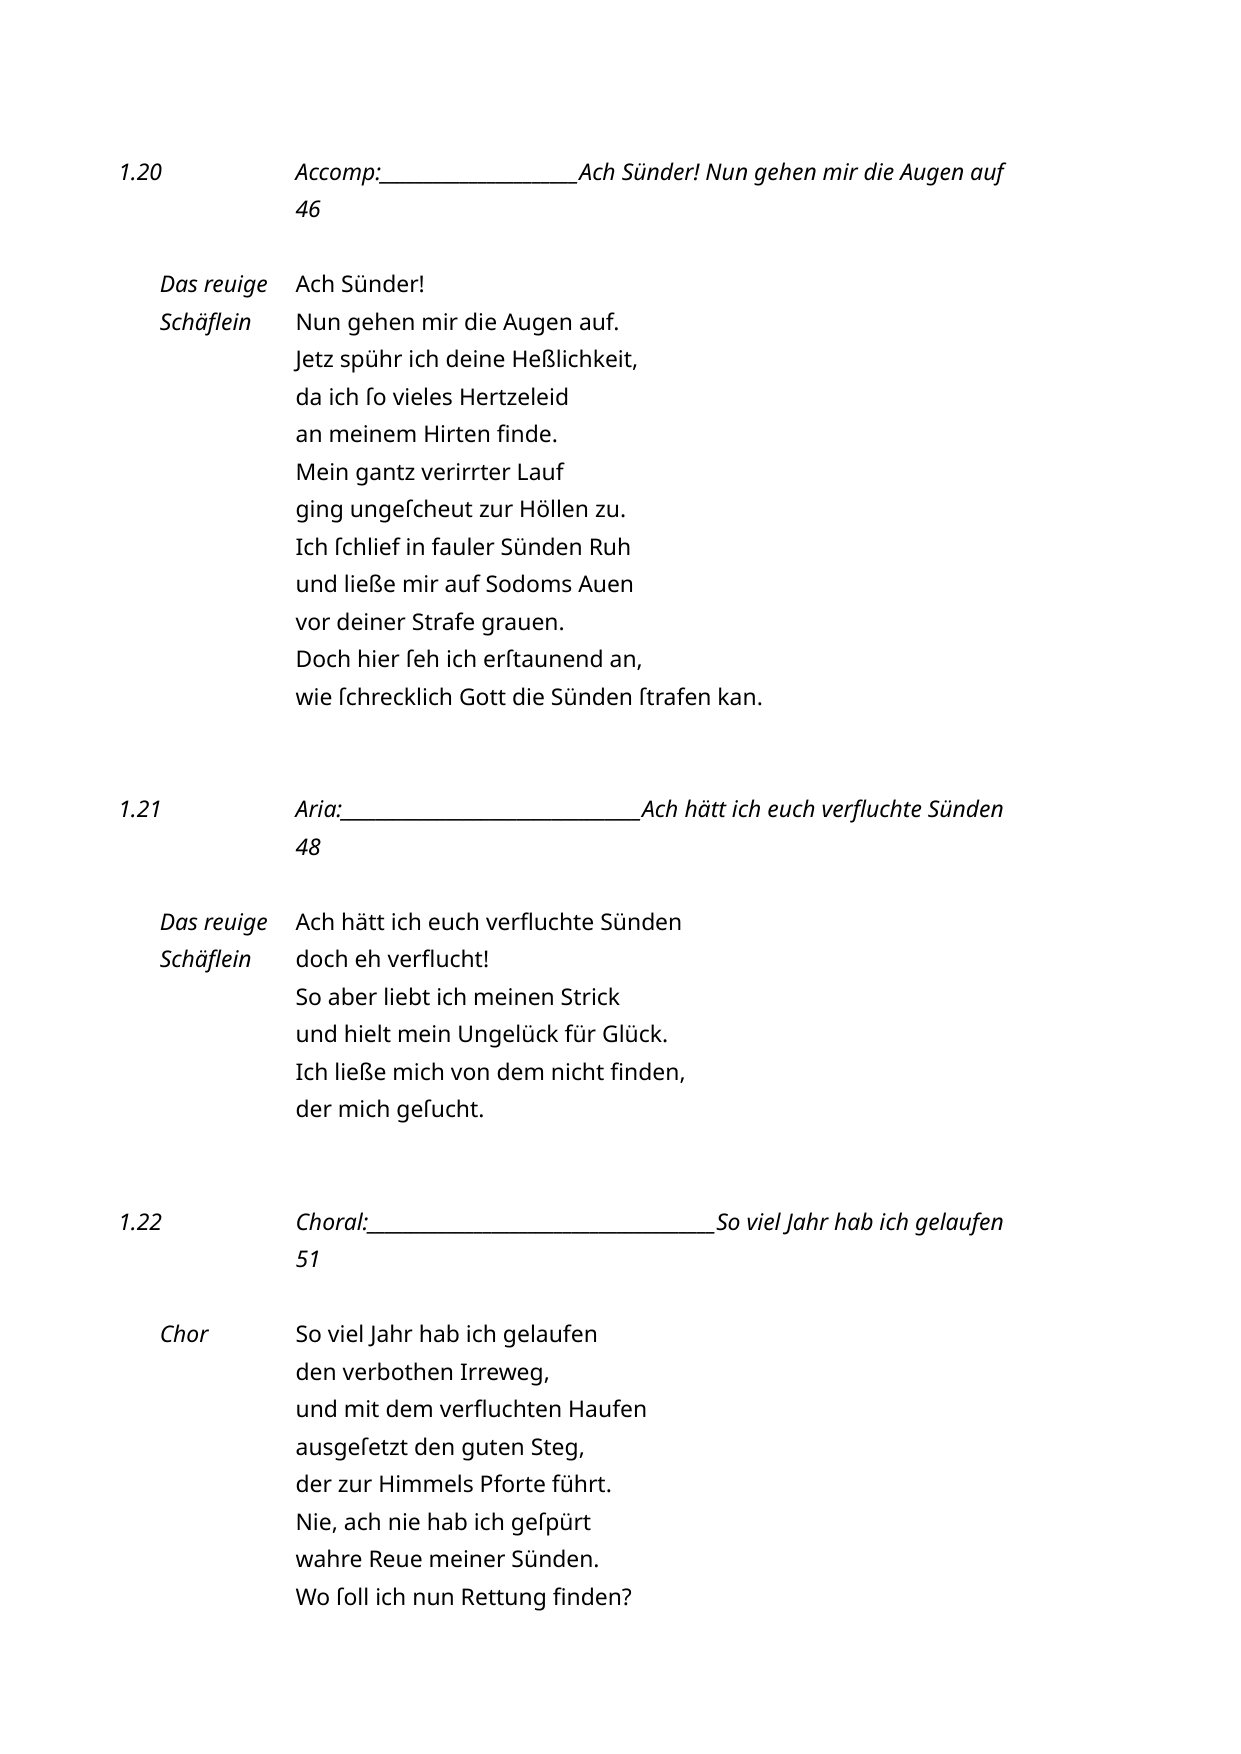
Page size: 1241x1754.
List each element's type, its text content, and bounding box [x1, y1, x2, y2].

text 1.21 Aria: Ach hätt ich euch verfluchte Sünden 48 Das reuige Ach hätt ich euch verfluchte Sünden Schäflein doch eh verflucht! So aber liebt ich meinen Strick und hielt mein Ungelück für Glück. Ich ließe mich von dem nicht finden, der mich geſucht. [118, 793, 1004, 1124]
text 1.22 Choral: So viel Jahr hab ich gelaufen 51 Chor So viel Jahr hab ich gelaufen den verbothen Irreweg, und mit dem verfluchten Haufen ausgeſetzt den guten Steg, der zur Himmels Pforte führt. Nie, ach nie hab ich geſpürt wahre Reue meiner Sünden. Wo ſoll ich nun Rettung finden? [118, 1206, 1004, 1612]
text 1.20 Accomp: Ach Sünder! Nun gehen mir die Augen auf 46 Das reuige Ach Sünder! Schäflein Nun gehen mir die Augen auf. Jetz spühr ich deine Heßlichkeit, da ich ſo vieles Hertzeleid an meinem Hirten finde. Mein gantz verirrter Lauf ging ungeſcheut zur Höllen zu. Ich ſchlief in fauler Sünden Ruh und ließe mir auf Sodoms Auen vor deiner Strafe grauen. Doch hier ſeh ich erſtaunend an, wie ſchrecklich Gott die Sünden ſtrafen kan. [118, 156, 1004, 712]
